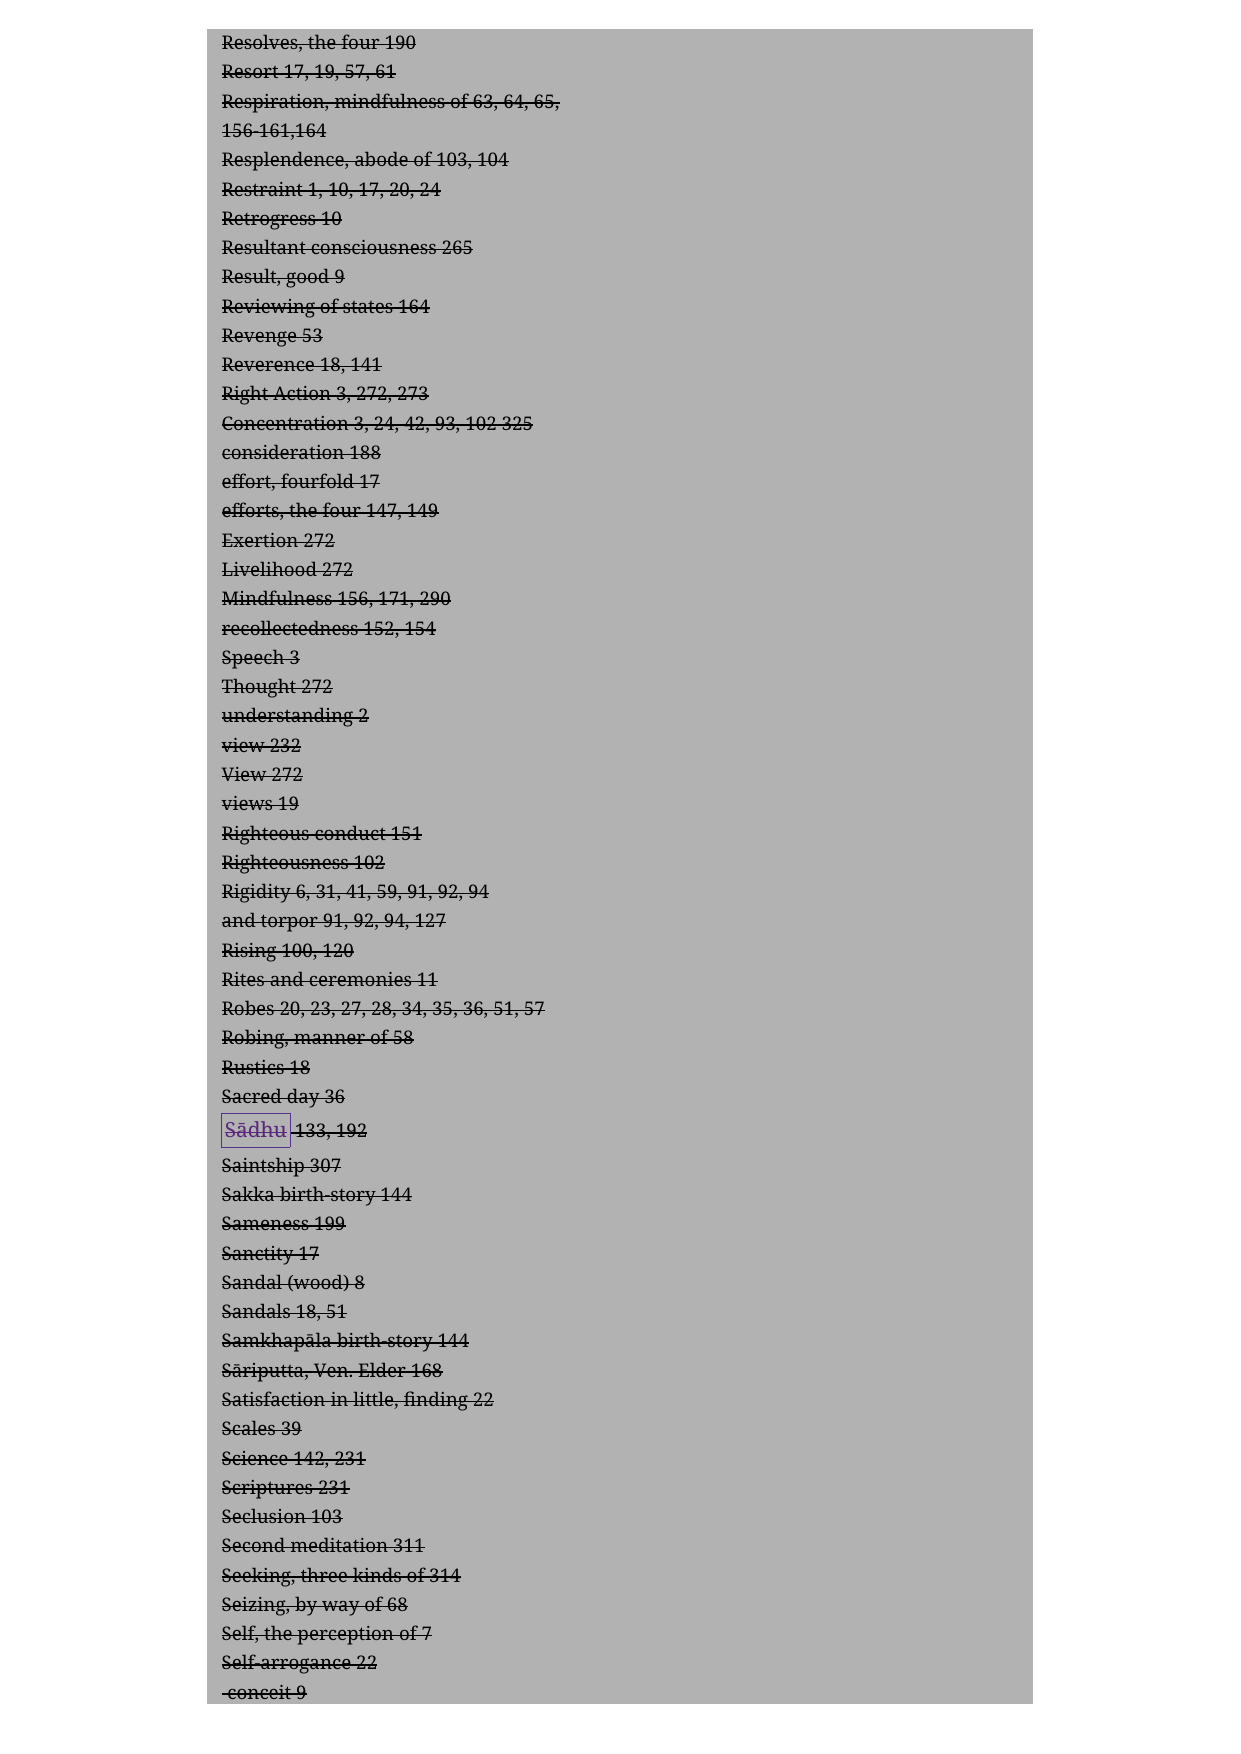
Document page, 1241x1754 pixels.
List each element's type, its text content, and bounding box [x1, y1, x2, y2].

text views 19 [207, 791, 1033, 816]
text Sakka birth-story 144 [207, 1181, 1033, 1207]
text Sanctity 17 [207, 1240, 1033, 1265]
text Rising 100, 120 [207, 937, 1033, 962]
text effort, fourfold 17 [207, 468, 1033, 494]
text Thought 272 [207, 673, 1033, 699]
text Samkhapāla birth-story 144 [207, 1328, 1033, 1353]
text Self, the perception of 7 [207, 1620, 1033, 1646]
text View 272 [207, 761, 1033, 787]
text Livelihood 272 [207, 556, 1033, 582]
text Reviewing of states 164 [207, 293, 1033, 318]
text Sameness 199 [207, 1211, 1033, 1236]
text Saintship 307 [207, 1152, 1033, 1178]
text Rustics 18 [207, 1054, 1033, 1079]
text Speech 3 [207, 644, 1033, 670]
text Right Action 3, 272, 273 [207, 381, 1033, 406]
text and torpor 91, 92, 94, 127 [207, 908, 1033, 933]
text 156-161,164 [207, 117, 1033, 143]
text Concentration 3, 24, 42, 93, 102 325 [207, 410, 1033, 436]
text view 232 [207, 732, 1033, 757]
text understanding 2 [207, 703, 1033, 728]
text Exertion 272 [207, 527, 1033, 553]
text 133, 192 [291, 1112, 1033, 1147]
text Resolves, the four 190 [207, 29, 1033, 55]
text consideration 188 [207, 439, 1033, 465]
text Revenge 53 [207, 322, 1033, 348]
text Righteousness 102 [207, 849, 1033, 874]
text -conceit 9 [207, 1679, 1033, 1704]
text Scriptures 231 [207, 1474, 1033, 1499]
text Satisfaction in little, finding 22 [207, 1386, 1033, 1412]
text Robes 20, 23, 27, 28, 34, 35, 36, 51, 57 [207, 995, 1033, 1021]
text Respiration, mindfulness of 63, 64, 65, [207, 88, 1033, 113]
text Result, good 9 [207, 264, 1033, 289]
text Robing, manner of 58 [207, 1025, 1033, 1050]
text Righteous conduct 151 [207, 820, 1033, 845]
text Retrogress 10 [207, 205, 1033, 231]
text Mindfulness 156, 171, 290 [207, 586, 1033, 611]
text Sandal (wood) 8 [207, 1269, 1033, 1295]
text Restraint 1, 10, 17, 20, 24 [207, 176, 1033, 201]
text efforts, the four 147, 149 [207, 498, 1033, 523]
text Seclusion 103 [207, 1503, 1033, 1529]
text Rigidity 6, 31, 41, 59, 91, 92, 94 [207, 878, 1033, 904]
text Scales 39 [207, 1416, 1033, 1441]
text Sandals 18, 51 [207, 1298, 1033, 1324]
text Rites and ceremonies 11 [207, 966, 1033, 992]
text Science 142, 231 [207, 1445, 1033, 1470]
text Sāriputta, Ven. Elder 168 [207, 1357, 1033, 1382]
text Sacred day 36 [207, 1083, 1033, 1109]
text recollectedness 152, 154 [207, 615, 1033, 640]
text Resplendence, abode of 103, 104 [207, 147, 1033, 172]
text Sādhu [207, 1112, 290, 1147]
text Reverence 18, 141 [207, 351, 1033, 377]
text Self-arrogance 22 [207, 1650, 1033, 1675]
text Resultant consciousness 265 [207, 234, 1033, 260]
text Seizing, by way of 68 [207, 1591, 1033, 1617]
text Second meditation 311 [207, 1533, 1033, 1558]
text Resort 17, 19, 57, 61 [207, 59, 1033, 84]
text Seeking, three kinds of 314 [207, 1562, 1033, 1587]
